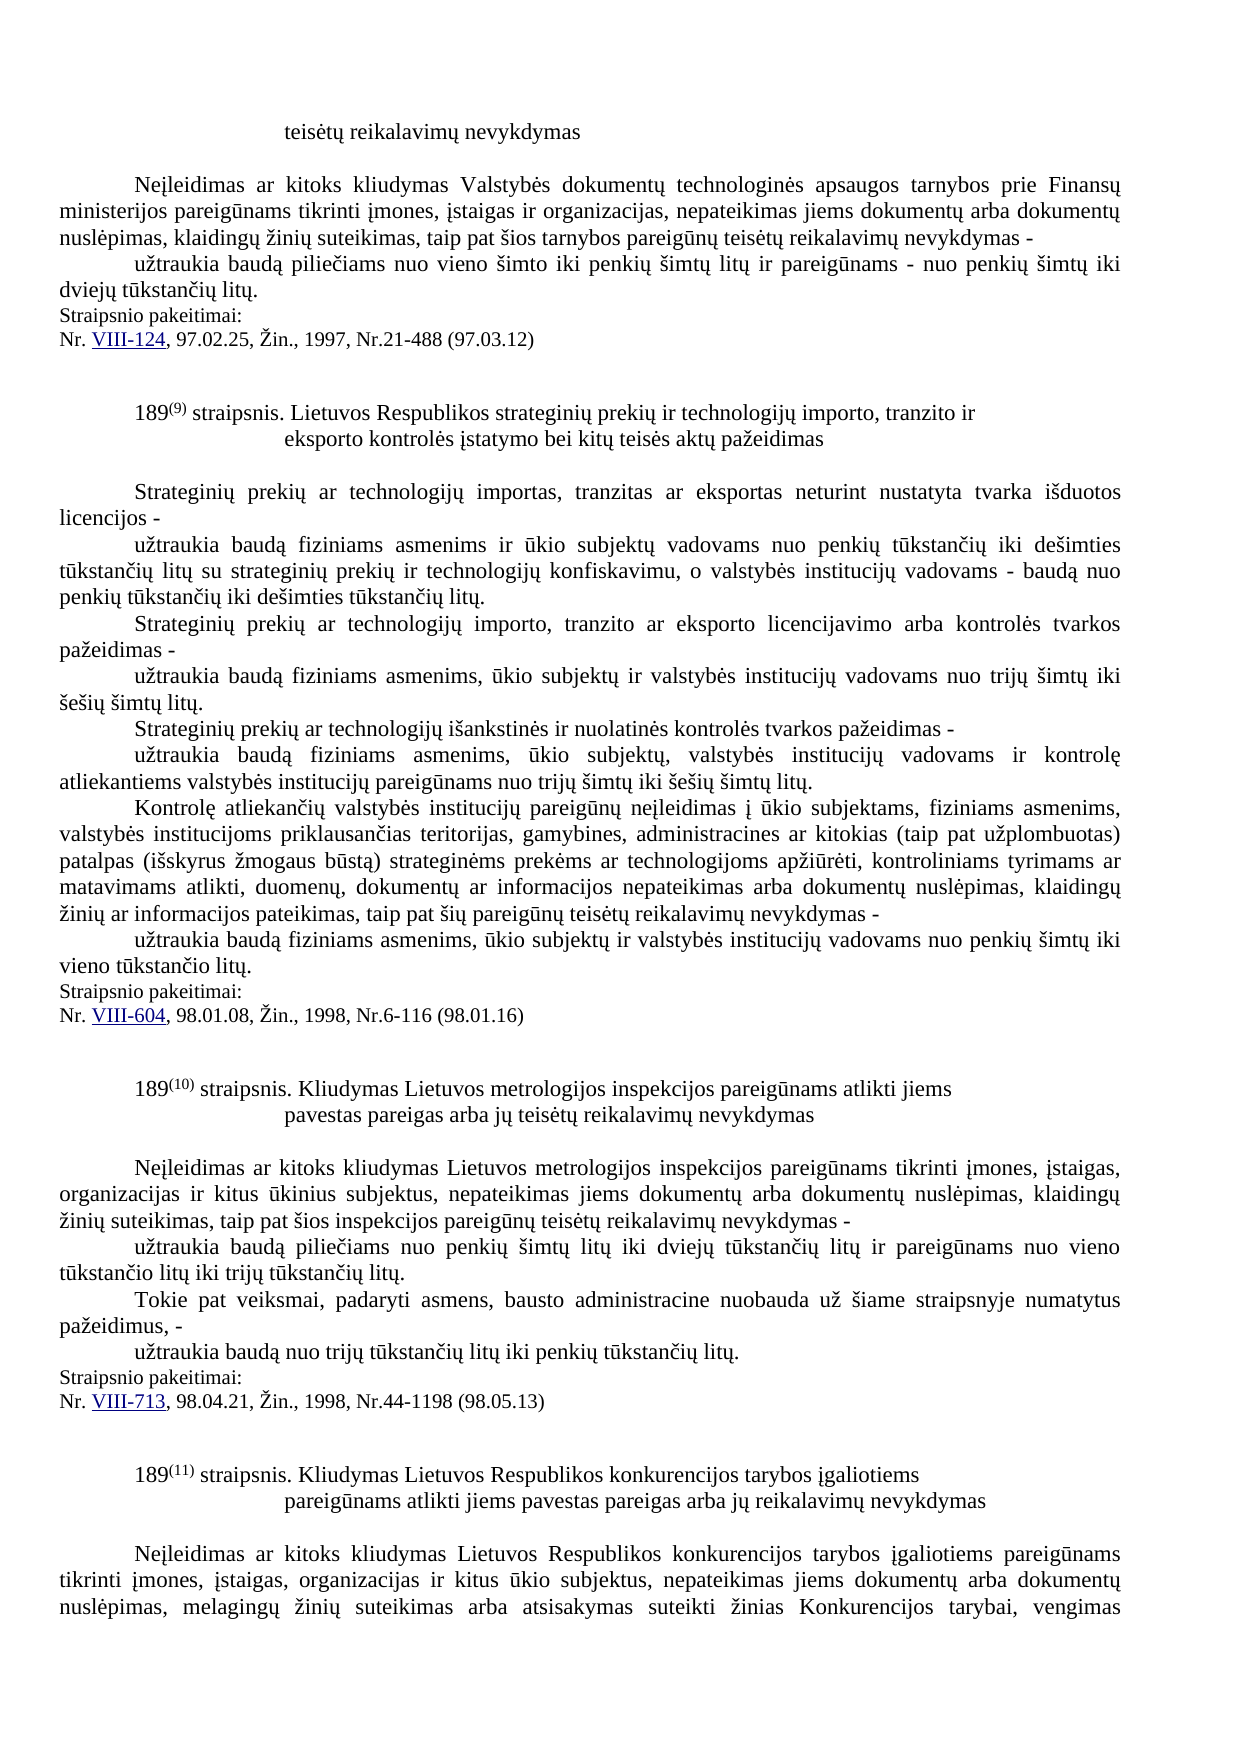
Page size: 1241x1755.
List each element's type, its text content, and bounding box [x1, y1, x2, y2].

text 189(9) straipsnis. Lietuvos Respublikos strateginių prekių ir technologijų importo, tranzito ir [134, 399, 1122, 425]
text pareigūnams atlikti jiems pavestas pareigas arba jų reikalavimų nevykdymas [284, 1487, 1122, 1514]
text pavestas pareigas arba jų teisėtų reikalavimų nevykdymas [209, 1101, 1122, 1128]
text Strateginių prekių ar technologijų importo, tranzito ar eksporto licencijavimo arba kontrolės tvarkos pažeidimas - [59, 610, 1122, 662]
text Straipsnio pakeitimai: [59, 979, 1122, 1003]
text Neįleidimas ar kitoks kliudymas Lietuvos Respublikos konkurencijos tarybos įgaliotiems pareigūnams tikrinti įmones, įstaigas, organizacijas ir kitus ūkio subjektus, nepateikimas jiems dokumentų arba dokumentų nuslėpimas, melagingų žinių suteikimas arba atsisakymas suteikti žinias Konkurencijos tarybai, vengimas [59, 1540, 1122, 1619]
text 189(11) straipsnis. Kliudymas Lietuvos Respublikos konkurencijos tarybos įgaliotiems [134, 1461, 1122, 1487]
text Straipsnio pakeitimai: [59, 1365, 1122, 1389]
text teisėtų reikalavimų nevykdymas [284, 118, 1122, 144]
text užtraukia baudą piliečiams nuo penkių šimtų litų iki dviejų tūkstančių litų ir pareigūnams nuo vieno tūkstančio litų iki trijų tūkstančių litų. [59, 1233, 1122, 1286]
text Nr. VIII-124, 97.02.25, Žin., 1997, Nr.21-488 (97.03.12) [59, 327, 1122, 351]
text Strateginių prekių ar technologijų importas, tranzitas ar eksportas neturint nustatyta tvarka išduotos licencijos - [59, 478, 1122, 531]
text užtraukia baudą piliečiams nuo vieno šimto iki penkių šimtų litų ir pareigūnams - nuo penkių šimtų iki dviejų tūkstančių litų. [59, 250, 1122, 303]
text 189(10) straipsnis. Kliudymas Lietuvos metrologijos inspekcijos pareigūnams atlikti jiems [59, 1075, 1122, 1101]
text užtraukia baudą fiziniams asmenims, ūkio subjektų ir valstybės institucijų vadovams nuo trijų šimtų iki šešių šimtų litų. [59, 662, 1122, 715]
text Tokie pat veiksmai, padaryti asmens, bausto administracine nuobauda už šiame straipsnyje numatytus pažeidimus, - [59, 1286, 1122, 1338]
text Kontrolę atliekančių valstybės institucijų pareigūnų neįleidimas į ūkio subjektams, fiziniams asmenims, valstybės institucijoms priklausančias teritorijas, gamybines, administracines ar kitokias (taip pat užplombuotas) patalpas (išskyrus žmogaus būstą) strateginėms prekėms ar technologijoms apžiūrėti, kontroliniams tyrimams ar matavimams atlikti, duomenų, dokumentų ar informacijos nepateikimas arba dokumentų nuslėpimas, klaidingų žinių ar informacijos pateikimas, taip pat šių pareigūnų teisėtų reikalavimų nevykdymas - [59, 794, 1122, 926]
text užtraukia baudą fiziniams asmenims ir ūkio subjektų vadovams nuo penkių tūkstančių iki dešimties tūkstančių litų su strateginių prekių ir technologijų konfiskavimu, o valstybės institucijų vadovams - baudą nuo penkių tūkstančių iki dešimties tūkstančių litų. [59, 531, 1122, 610]
text Straipsnio pakeitimai: [59, 303, 1122, 327]
text užtraukia baudą fiziniams asmenims, ūkio subjektų, valstybės institucijų vadovams ir kontrolę atliekantiems valstybės institucijų pareigūnams nuo trijų šimtų iki šešių šimtų litų. [59, 741, 1122, 794]
text Strateginių prekių ar technologijų išankstinės ir nuolatinės kontrolės tvarkos pažeidimas - [59, 715, 1122, 741]
text Neįleidimas ar kitoks kliudymas Valstybės dokumentų technologinės apsaugos tarnybos prie Finansų ministerijos pareigūnams tikrinti įmones, įstaigas ir organizacijas, nepateikimas jiems dokumentų arba dokumentų nuslėpimas, klaidingų žinių suteikimas, taip pat šios tarnybos pareigūnų teisėtų reikalavimų nevykdymas - [59, 171, 1122, 250]
text Nr. VIII-604, 98.01.08, Žin., 1998, Nr.6-116 (98.01.16) [59, 1003, 1122, 1027]
text užtraukia baudą nuo trijų tūkstančių litų iki penkių tūkstančių litų. [59, 1338, 1122, 1365]
text eksporto kontrolės įstatymo bei kitų teisės aktų pažeidimas [284, 425, 1122, 452]
text užtraukia baudą fiziniams asmenims, ūkio subjektų ir valstybės institucijų vadovams nuo penkių šimtų iki vieno tūkstančio litų. [59, 926, 1122, 979]
text Nr. VIII-713, 98.04.21, Žin., 1998, Nr.44-1198 (98.05.13) [59, 1389, 1122, 1413]
text Neįleidimas ar kitoks kliudymas Lietuvos metrologijos inspekcijos pareigūnams tikrinti įmones, įstaigas, organizacijas ir kitus ūkinius subjektus, nepateikimas jiems dokumentų arba dokumentų nuslėpimas, klaidingų žinių suteikimas, taip pat šios inspekcijos pareigūnų teisėtų reikalavimų nevykdymas - [59, 1154, 1122, 1233]
